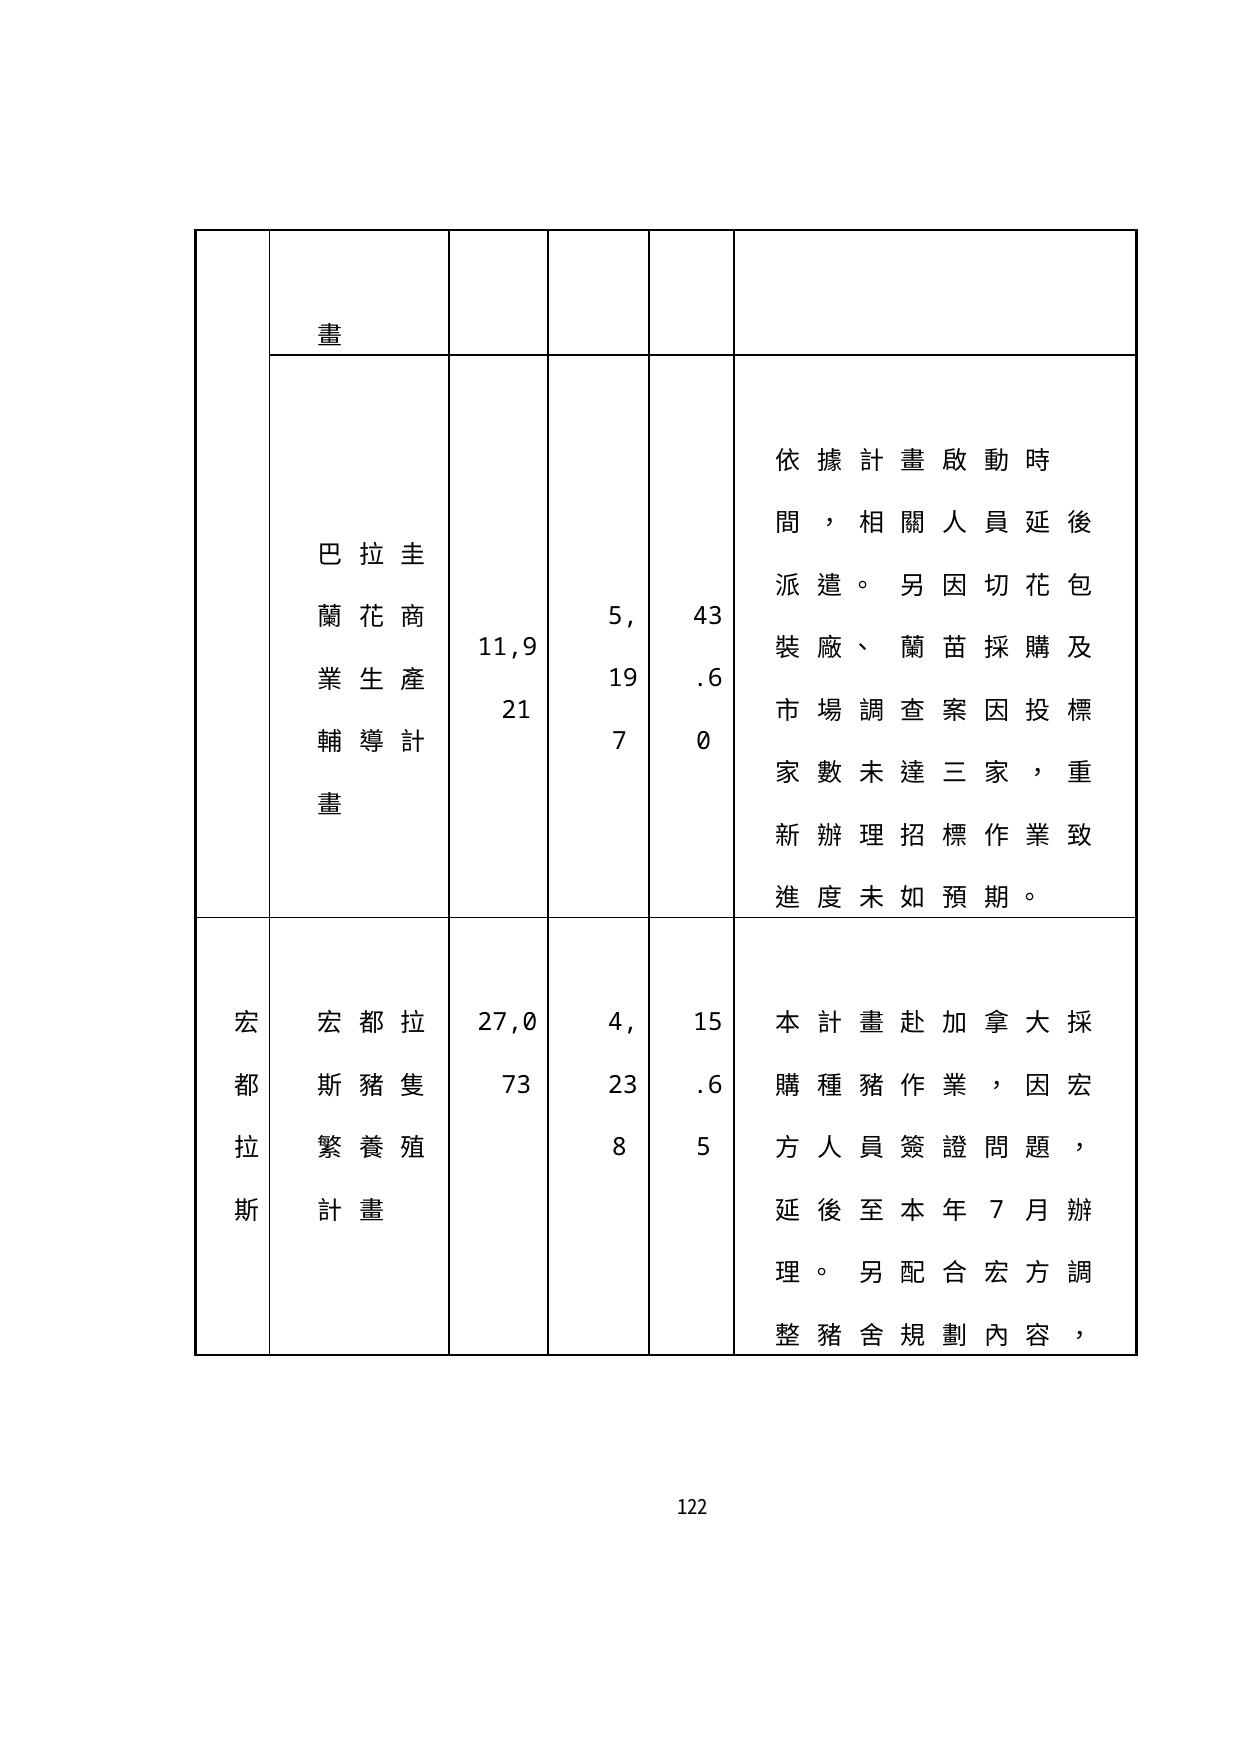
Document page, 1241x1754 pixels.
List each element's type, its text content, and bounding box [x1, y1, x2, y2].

table_cell 4,238 [549, 918, 648, 1354]
table_cell 巴拉圭蘭花商業生產輔導計畫 [270, 356, 448, 917]
table_cell 43.60 [650, 356, 733, 917]
table_cell 5,197 [549, 356, 648, 917]
table_cell 宏都拉斯 [197, 918, 269, 1354]
table_cell 27,073 [450, 918, 547, 1354]
table_cell [197, 231, 269, 917]
table_cell 宏都拉斯豬隻繁養殖計畫 [270, 918, 448, 1354]
table_cell [450, 231, 547, 354]
table_cell 畫 [270, 231, 448, 354]
table_cell 11,921 [450, 356, 547, 917]
table_cell 15.65 [650, 918, 733, 1354]
table_cell [650, 231, 733, 354]
table_cell [735, 231, 1135, 354]
table_cell [549, 231, 648, 354]
table_cell 本計畫赴加拿大採購種豬作業，因宏方人員簽證問題，延後至本年7月辦理。另配合宏方調整豬舍規劃內容， [735, 918, 1135, 1354]
table_cell 依據計畫啟動時間，相關人員延後派遣。另因切花包裝廠、蘭苗採購及市場調查案因投標家數未達三家，重新辦理招標作業致進度未如預期。 [735, 356, 1135, 917]
